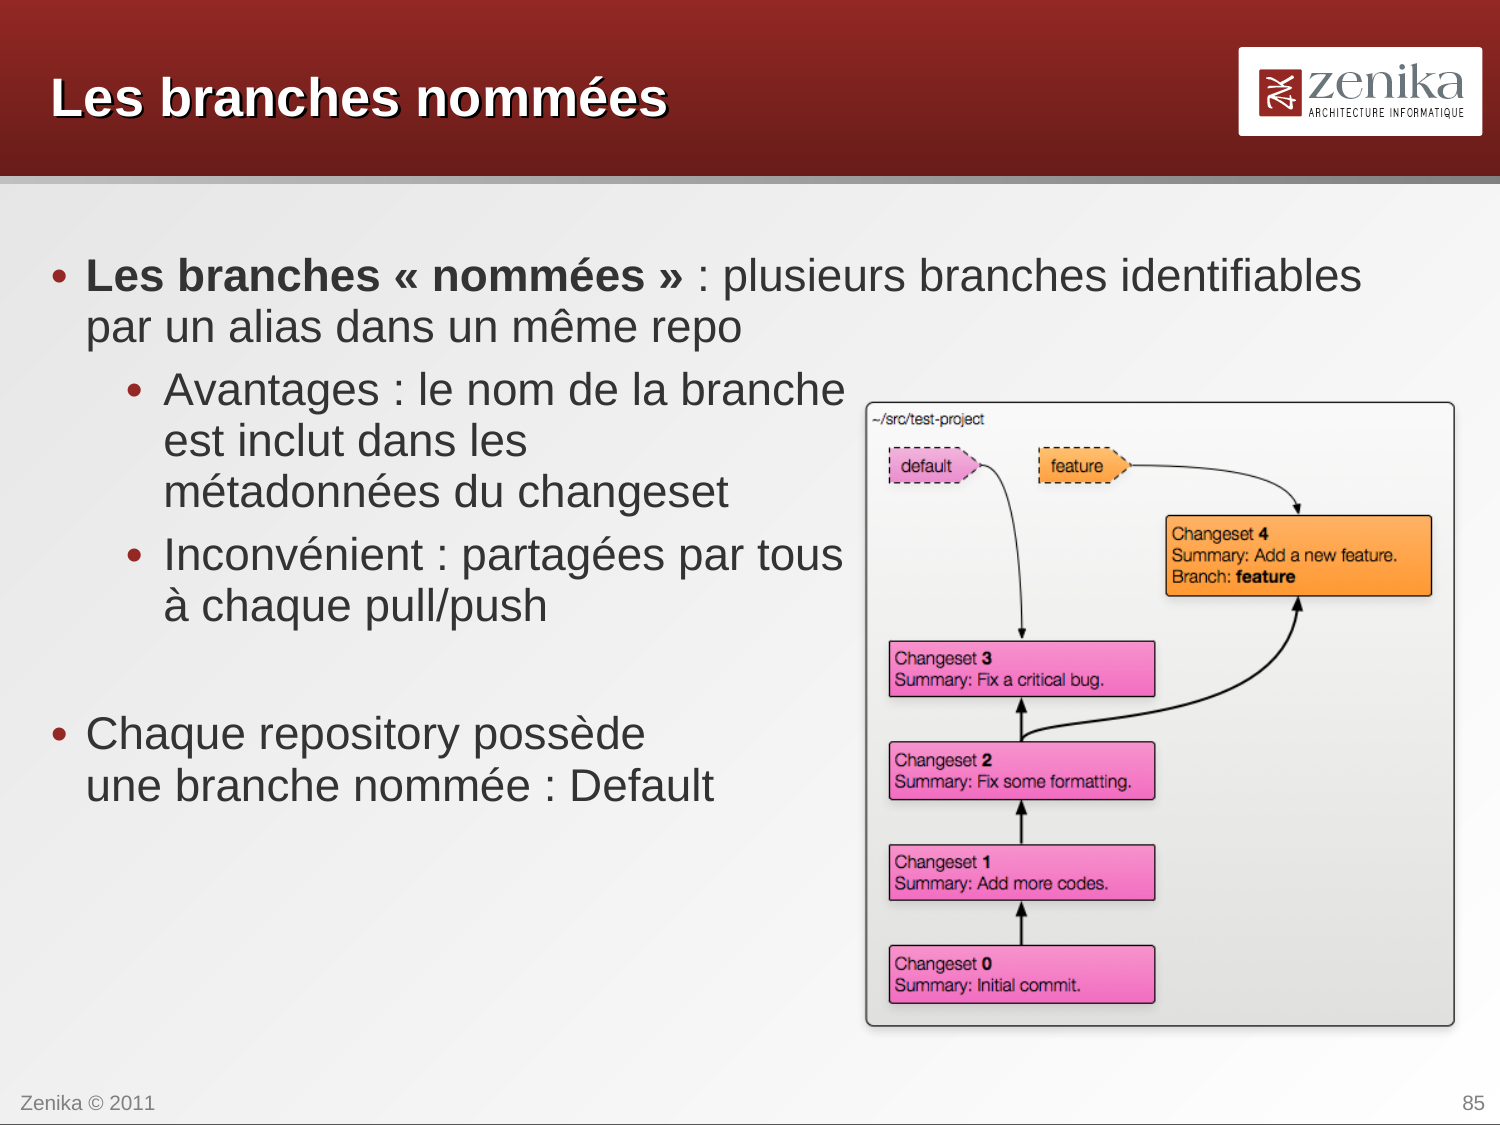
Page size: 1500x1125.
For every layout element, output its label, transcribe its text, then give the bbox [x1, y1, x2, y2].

picture [1257, 58, 1464, 125]
picture [767, 383, 1500, 1043]
title Les branches nommées [50, 22, 1206, 172]
list Les branches « nommées » : plusieurs branches identifiables par un alias dans un même repo Avantages : le nom de la branche est inclut dans les métadonnées du changeset Inconvénient : partagées par tous à chaque pull/push Chaque repository possède une branche nommée : Default [50, 249, 1435, 1064]
